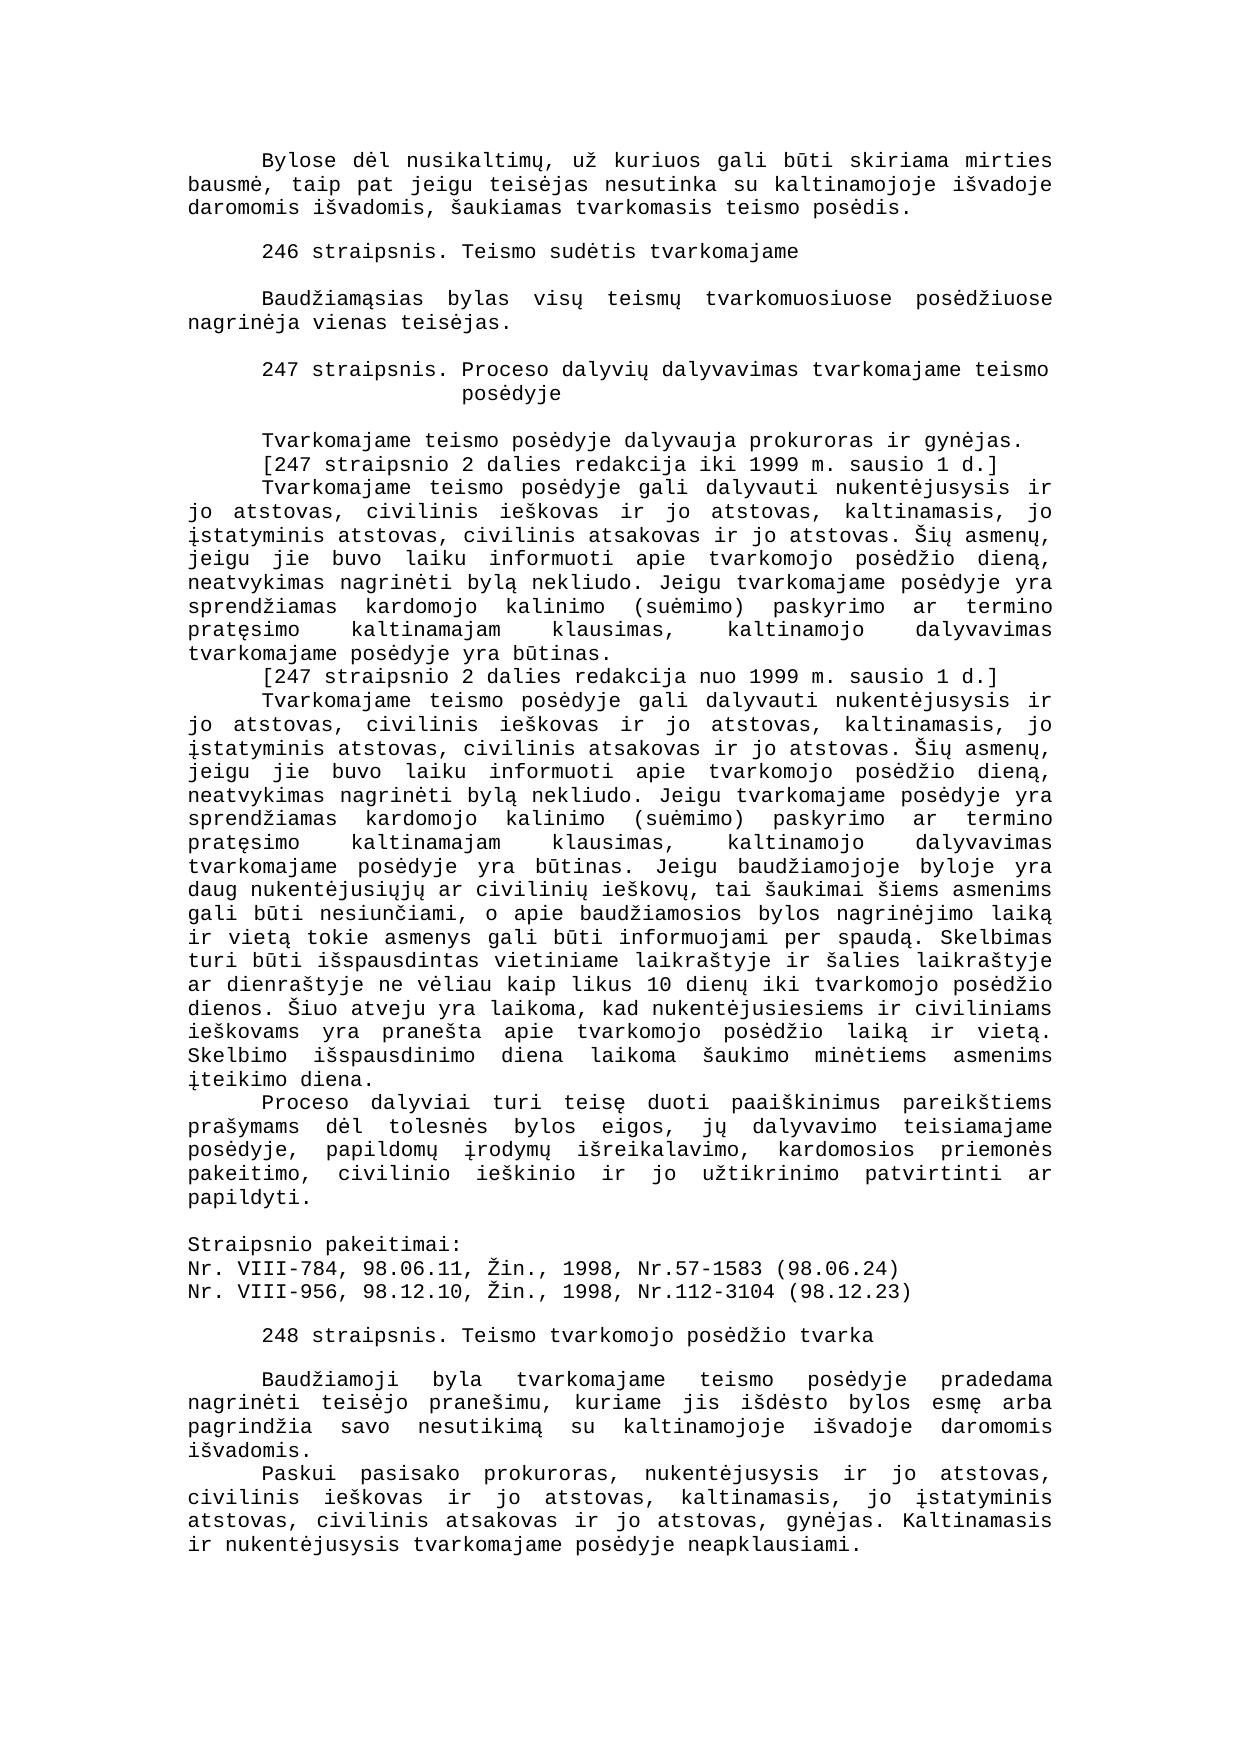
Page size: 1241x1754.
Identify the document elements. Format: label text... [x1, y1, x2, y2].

text 246 straipsnis. Teismo sudėtis tvarkomajame [187, 241, 1053, 264]
text Nr. VIII-956, 98.12.10, Žin., 1998, Nr.112-3104 (98.12.23) [187, 1281, 1053, 1305]
text 248 straipsnis. Teismo tvarkomojo posėdžio tvarka [187, 1325, 1053, 1349]
text [247 straipsnio 2 dalies redakcija iki 1999 m. sausio 1 d.] [187, 454, 1053, 477]
text Proceso dalyviai turi teisę duoti paaiškinimus pareikštiems prašymams dėl tolesnės bylos eigos, jų dalyvavimo teisiamajame posėdyje, papildomų įrodymų išreikalavimo, kardomosios priemonės pakeitimo, civilinio ieškinio ir jo užtikrinimo patvirtinti ar papildyti. [187, 1092, 1053, 1210]
text Nr. VIII-784, 98.06.11, Žin., 1998, Nr.57-1583 (98.06.24) [187, 1258, 1053, 1281]
text Baudžiamąsias bylas visų teismų tvarkomuosiuose posėdžiuose nagrinėja vienas teisėjas. [187, 288, 1053, 336]
text Tvarkomajame teismo posėdyje gali dalyvauti nukentėjusysis ir jo atstovas, civilinis ieškovas ir jo atstovas, kaltinamasis, jo įstatyminis atstovas, civilinis atsakovas ir jo atstovas. Šių asmenų, jeigu jie buvo laiku informuoti apie tvarkomojo posėdžio dieną, neatvykimas nagrinėti bylą nekliudo. Jeigu tvarkomajame posėdyje yra sprendžiamas kardomojo kalinimo (suėmimo) paskyrimo ar termino pratęsimo kaltinamajam klausimas, kaltinamojo dalyvavimas tvarkomajame posėdyje yra būtinas. [187, 477, 1053, 667]
text Baudžiamoji byla tvarkomajame teismo posėdyje pradedama nagrinėti teisėjo pranešimu, kuriame jis išdėsto bylos esmę arba pagrindžia savo nesutikimą su kaltinamojoje išvadoje daromomis išvadomis. [187, 1369, 1053, 1463]
text Tvarkomajame teismo posėdyje gali dalyvauti nukentėjusysis ir jo atstovas, civilinis ieškovas ir jo atstovas, kaltinamasis, jo įstatyminis atstovas, civilinis atsakovas ir jo atstovas. Šių asmenų, jeigu jie buvo laiku informuoti apie tvarkomojo posėdžio dieną, neatvykimas nagrinėti bylą nekliudo. Jeigu tvarkomajame posėdyje yra sprendžiamas kardomojo kalinimo (suėmimo) paskyrimo ar termino pratęsimo kaltinamajam klausimas, kaltinamojo dalyvavimas tvarkomajame posėdyje yra būtinas. Jeigu baudžiamojoje byloje yra daug nukentėjusiųjų ar civilinių ieškovų, tai šaukimai šiems asmenims gali būti nesiunčiami, o apie baudžiamosios bylos nagrinėjimo laiką ir vietą tokie asmenys gali būti informuojami per spaudą. Skelbimas turi būti išspausdintas vietiniame laikraštyje ir šalies laikraštyje ar dienraštyje ne vėliau kaip likus 10 dienų iki tvarkomojo posėdžio dienos. Šiuo atveju yra laikoma, kad nukentėjusiesiems ir civiliniams ieškovams yra pranešta apie tvarkomojo posėdžio laiką ir vietą. Skelbimo išspausdinimo diena laikoma šaukimo minėtiems asmenims įteikimo diena. [187, 690, 1053, 1092]
text Paskui pasisako prokuroras, nukentėjusysis ir jo atstovas, civilinis ieškovas ir jo atstovas, kaltinamasis, jo įstatyminis atstovas, civilinis atsakovas ir jo atstovas, gynėjas. Kaltinamasis ir nukentėjusysis tvarkomajame posėdyje neapklausiami. [187, 1463, 1053, 1558]
text posėdyje [187, 383, 1053, 406]
text 247 straipsnis. Proceso dalyvių dalyvavimas tvarkomajame teismo [187, 359, 1053, 383]
text [247 straipsnio 2 dalies redakcija nuo 1999 m. sausio 1 d.] [187, 667, 1053, 690]
text Straipsnio pakeitimai: [187, 1234, 1053, 1258]
text Tvarkomajame teismo posėdyje dalyvauja prokuroras ir gynėjas. [187, 430, 1053, 454]
text Bylose dėl nusikaltimų, už kuriuos gali būti skiriama mirties bausmė, taip pat jeigu teisėjas nesutinka su kaltinamojoje išvadoje daromomis išvadomis, šaukiamas tvarkomasis teismo posėdis. [187, 150, 1053, 221]
